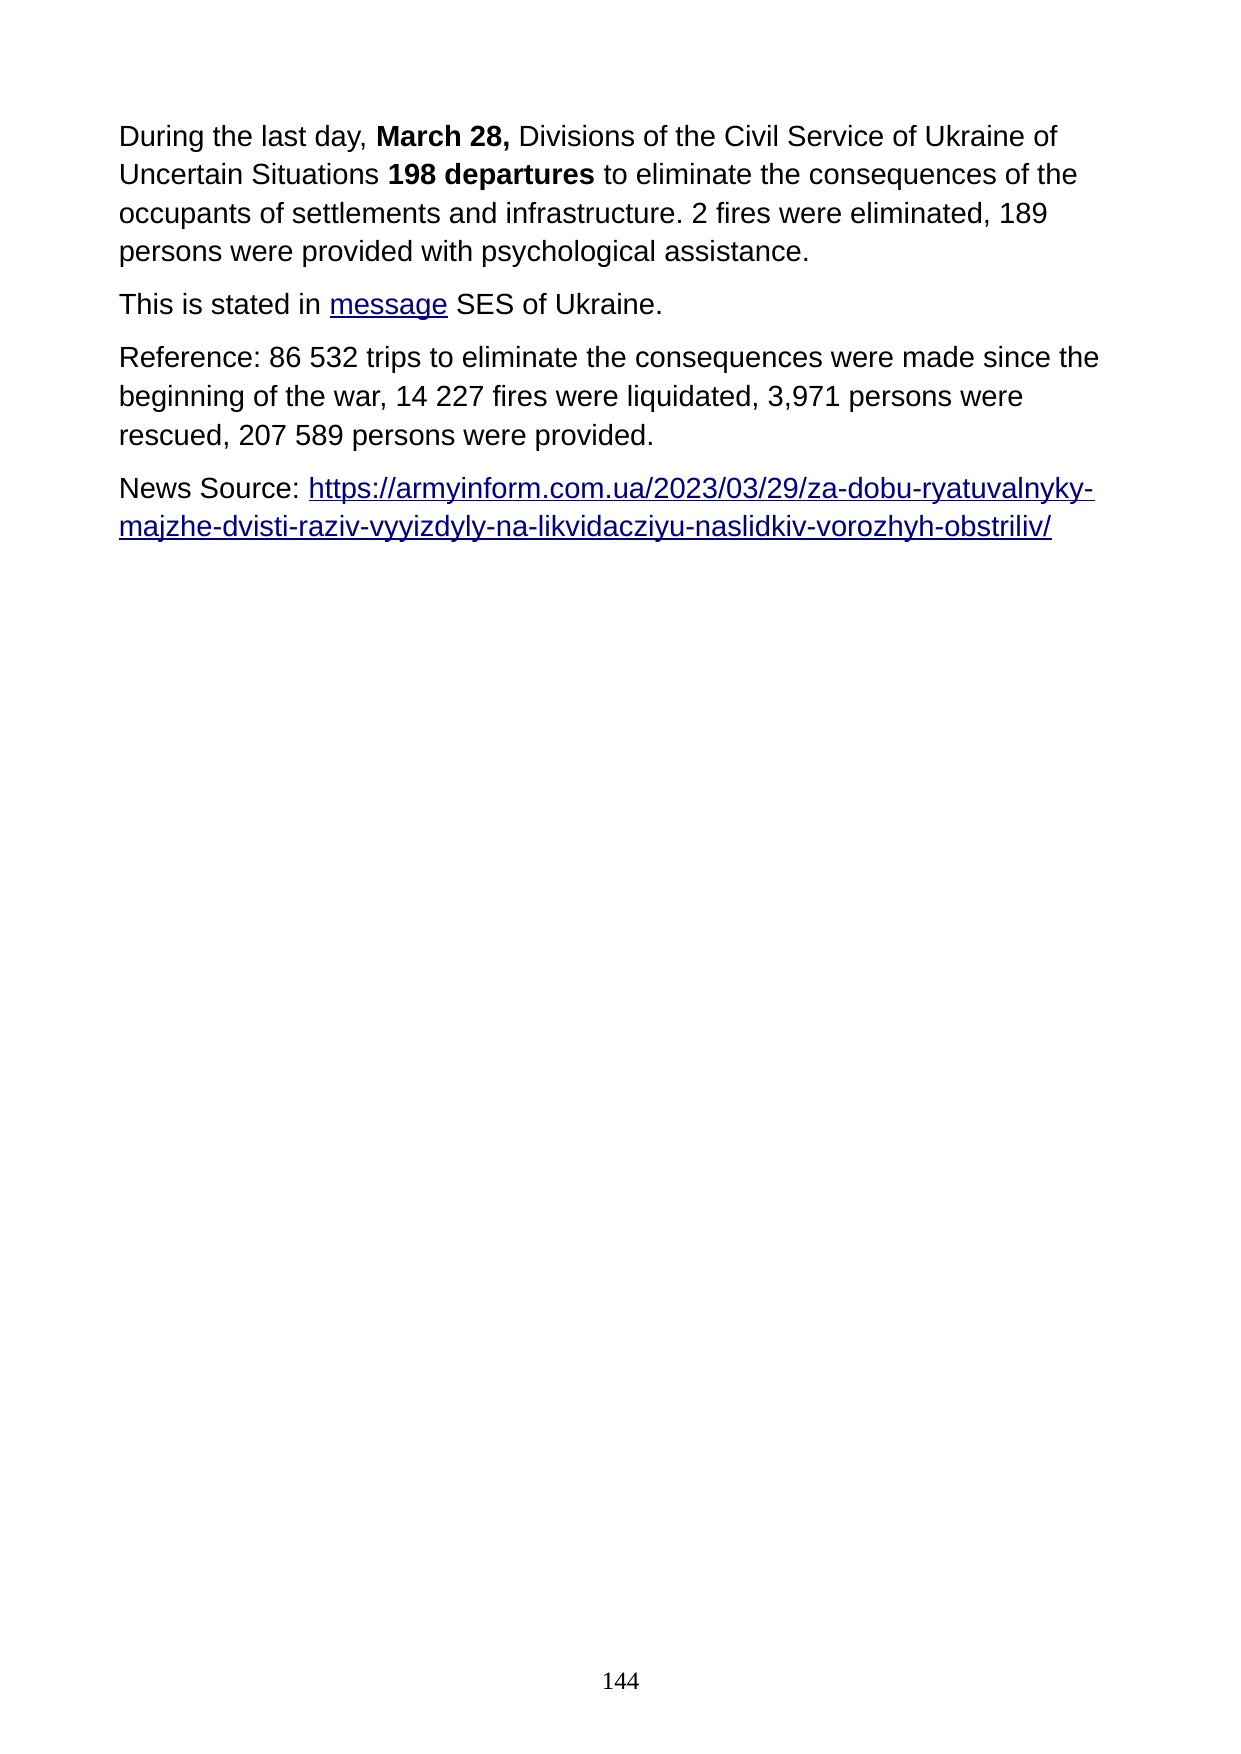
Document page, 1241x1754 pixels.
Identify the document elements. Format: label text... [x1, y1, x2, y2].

text This is stated in message SES of Ukraine. [118, 287, 1122, 321]
text During the last day, March 28, Divisions of the Civil Service of Ukraine of Uncertain Situations 198 departures to eliminate the consequences of the occupants of settlements and infrastructure. 2 fires were eliminated, 189 persons were provided with psychological assistance. [118, 118, 1122, 268]
text News Source: https://armyinform.com.ua/2023/03/29/za-dobu-ryatuvalnyky-majzhe-dvisti-raziv-vyyizdyly-na-likvidacziyu-naslidkiv-vorozhyh-obstriliv/ [118, 471, 1122, 543]
text Reference: 86 532 trips to eliminate the consequences were made since the beginning of the war, 14 227 fires were liquidated, 3,971 persons were rescued, 207 589 persons were provided. [118, 340, 1122, 451]
